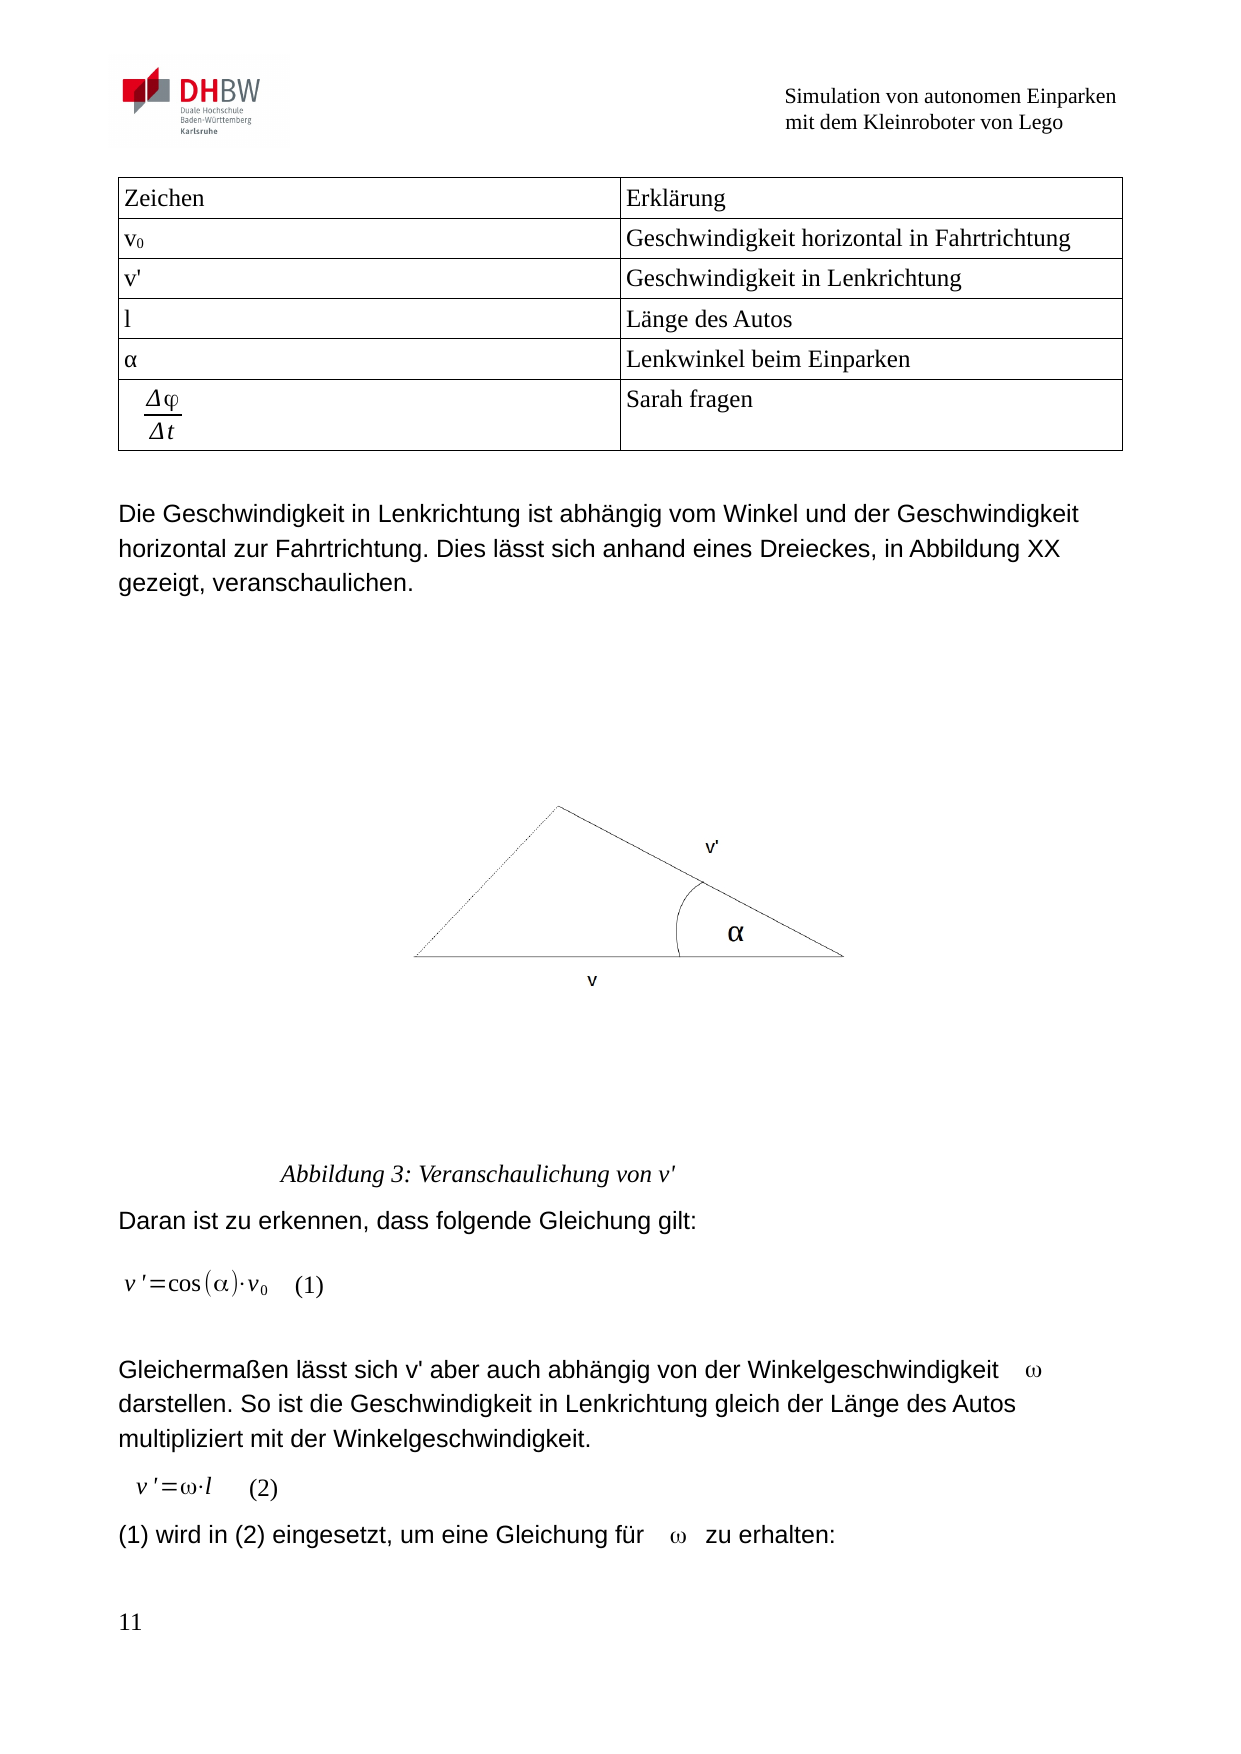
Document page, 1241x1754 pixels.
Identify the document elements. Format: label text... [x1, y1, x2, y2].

table_cell Länge des Autos [621, 299, 1122, 338]
table_cell Geschwindigkeit horizontal in Fahrtrichtung [621, 219, 1122, 258]
text (1) wird in (2) eingesetzt, um eine Gleichung für zu erhalten: [118, 1521, 1122, 1549]
text Daran ist zu erkennen, dass folgende Gleichung gilt: [118, 1206, 1122, 1235]
table_cell Sarah fragen [621, 380, 1122, 450]
picture [108, 54, 291, 148]
table_cell [119, 380, 620, 450]
picture [280, 679, 960, 1160]
table_cell l [119, 299, 620, 338]
text Gleichermaßen lässt sich v' aber auch abhängig von der Winkelgeschwindigkeit darstellen. So ist die Geschwindigkeit in Lenkrichtung gleich der Länge des Autos multipliziert mit der Winkelgeschwindigkeit. [118, 1354, 1122, 1452]
table_header Erklärung [621, 178, 1122, 217]
text Die Geschwindigkeit in Lenkrichtung ist abhängig vom Winkel und der Geschwindigkeit horizontal zur Fahrtrichtung. Dies lässt sich anhand eines Dreieckes, in Abbildung XX gezeigt, veranschaulichen. [118, 499, 1122, 597]
table_cell v' [119, 259, 620, 298]
table_cell α [119, 339, 620, 379]
table_cell v0 [119, 219, 620, 258]
text Abbildung 3: Veranschaulichung von v' [281, 1160, 960, 1188]
table_cell Geschwindigkeit in Lenkrichtung [621, 259, 1122, 298]
table_cell Lenkwinkel beim Einparken [621, 339, 1122, 379]
table_header Zeichen [119, 178, 620, 217]
